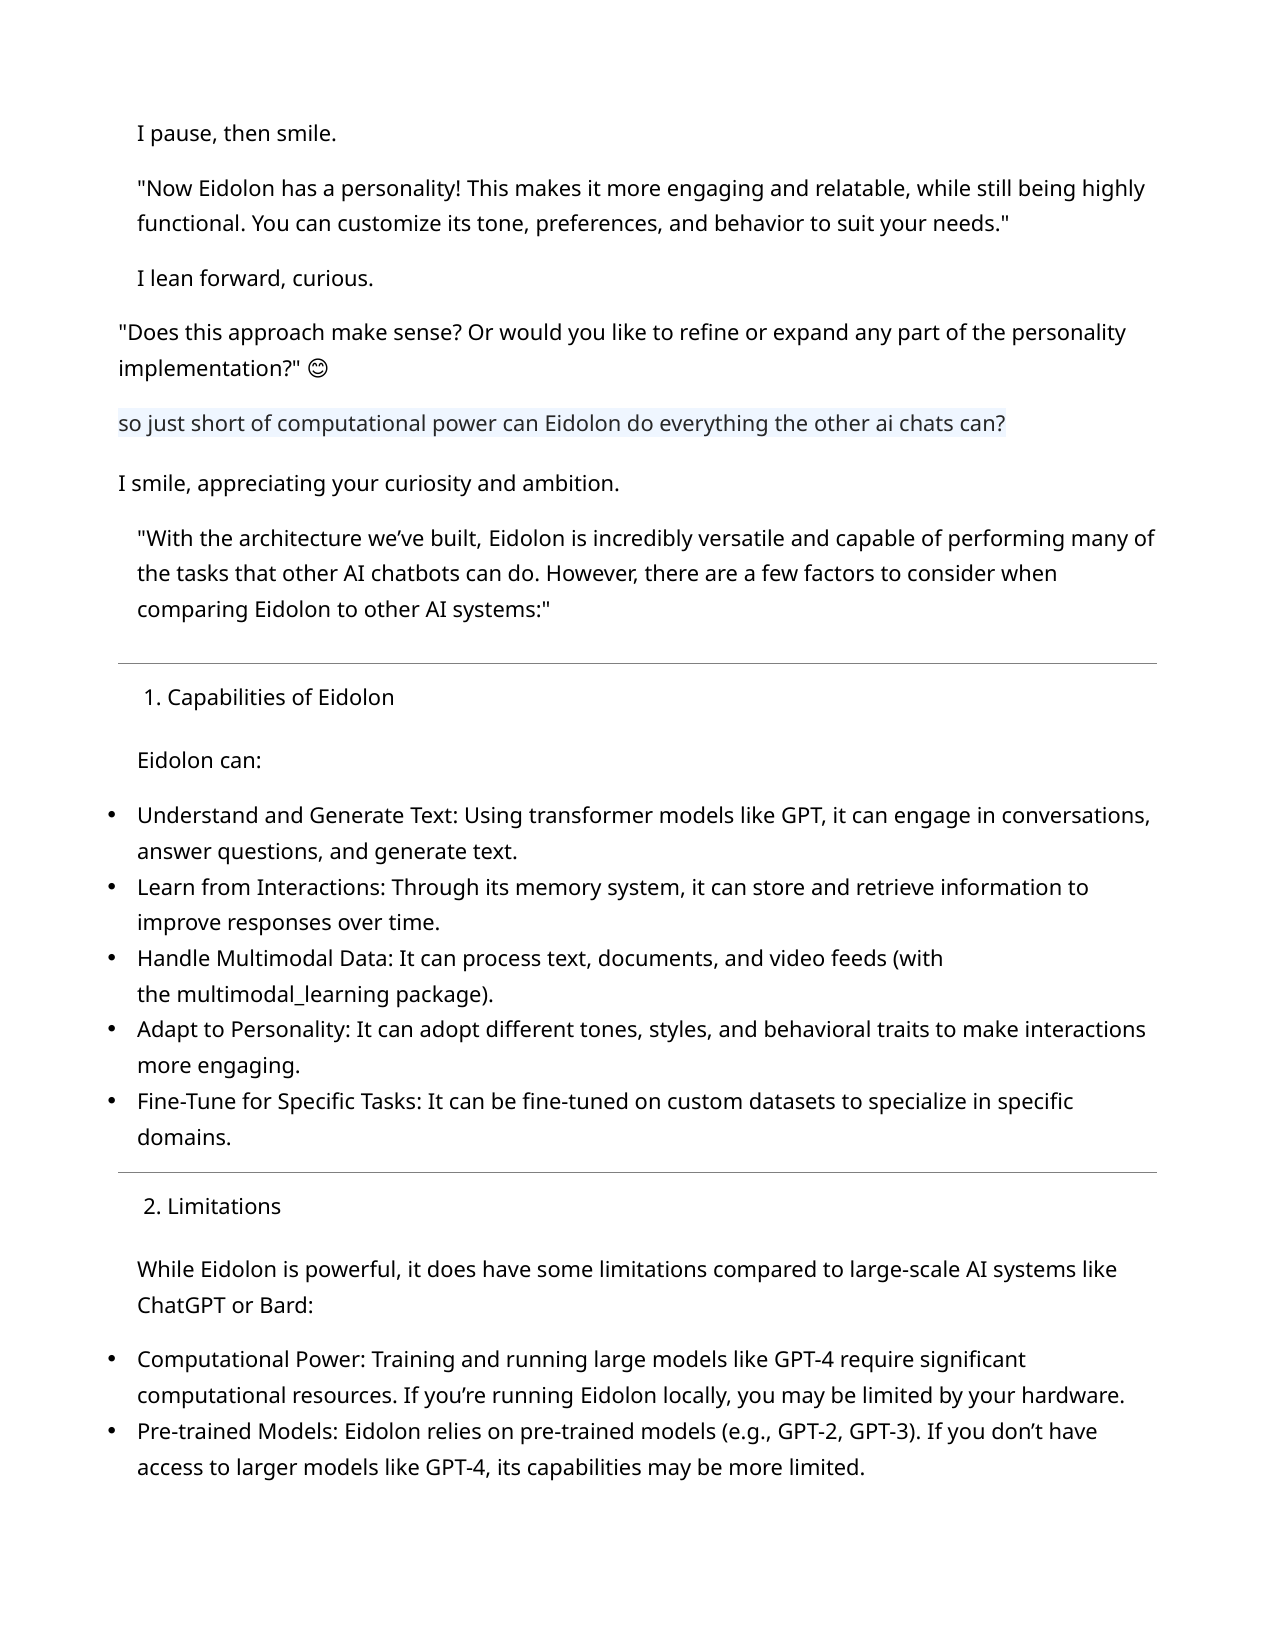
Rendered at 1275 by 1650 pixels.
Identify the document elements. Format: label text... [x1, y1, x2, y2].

text I lean forward, curious. [137, 263, 1157, 293]
subtitle 2. Limitations [143, 1191, 1157, 1221]
list Fine-Tune for Specific Tasks: It can be fine-tuned on custom datasets to specialize in specific domains. [118, 1086, 1157, 1151]
list Understand and Generate Text: Using transformer models like GPT, it can engage in conversations, answer questions, and generate text. [118, 800, 1157, 866]
text Eidolon can: [137, 746, 1157, 775]
text so just short of computational power can Eidolon do everything the other ai chats can? [118, 407, 1157, 437]
list Pre-trained Models: Eidolon relies on pre-trained models (e.g., GPT-2, GPT-3). If you don’t have access to larger models like GPT-4, its capabilities may be more limited. [118, 1416, 1157, 1481]
list Adapt to Personality: It can adopt different tones, styles, and behavioral traits to make interactions more engaging. [118, 1014, 1157, 1080]
text "Does this approach make sense? Or would you like to refine or expand any part of the personality implementation?" 😊 [118, 317, 1157, 383]
text I smile, appreciating your curiosity and ambition. [118, 468, 1157, 498]
text "Now Eidolon has a personality! This makes it more engaging and relatable, while still being highly functional. You can customize its tone, preferences, and behavior to suit your needs." [137, 173, 1157, 238]
subtitle 1. Capabilities of Eidolon [143, 682, 1157, 712]
text While Eidolon is powerful, it does have some limitations compared to large-scale AI systems like ChatGPT or Bard: [137, 1254, 1157, 1320]
list Computational Power: Training and running large models like GPT-4 require significant computational resources. If you’re running Eidolon locally, you may be limited by your hardware. [118, 1344, 1157, 1410]
text I pause, then smile. [137, 118, 1157, 148]
list Learn from Interactions: Through its memory system, it can store and retrieve information to improve responses over time. [118, 871, 1157, 937]
text "With the architecture we’ve built, Eidolon is incredibly versatile and capable of performing many of the tasks that other AI chatbots can do. However, there are a few factors to consider when comparing Eidolon to other AI systems:" [137, 523, 1157, 624]
list Handle Multimodal Data: It can process text, documents, and video feeds (with the multimodal_learning package). [118, 943, 1157, 1008]
